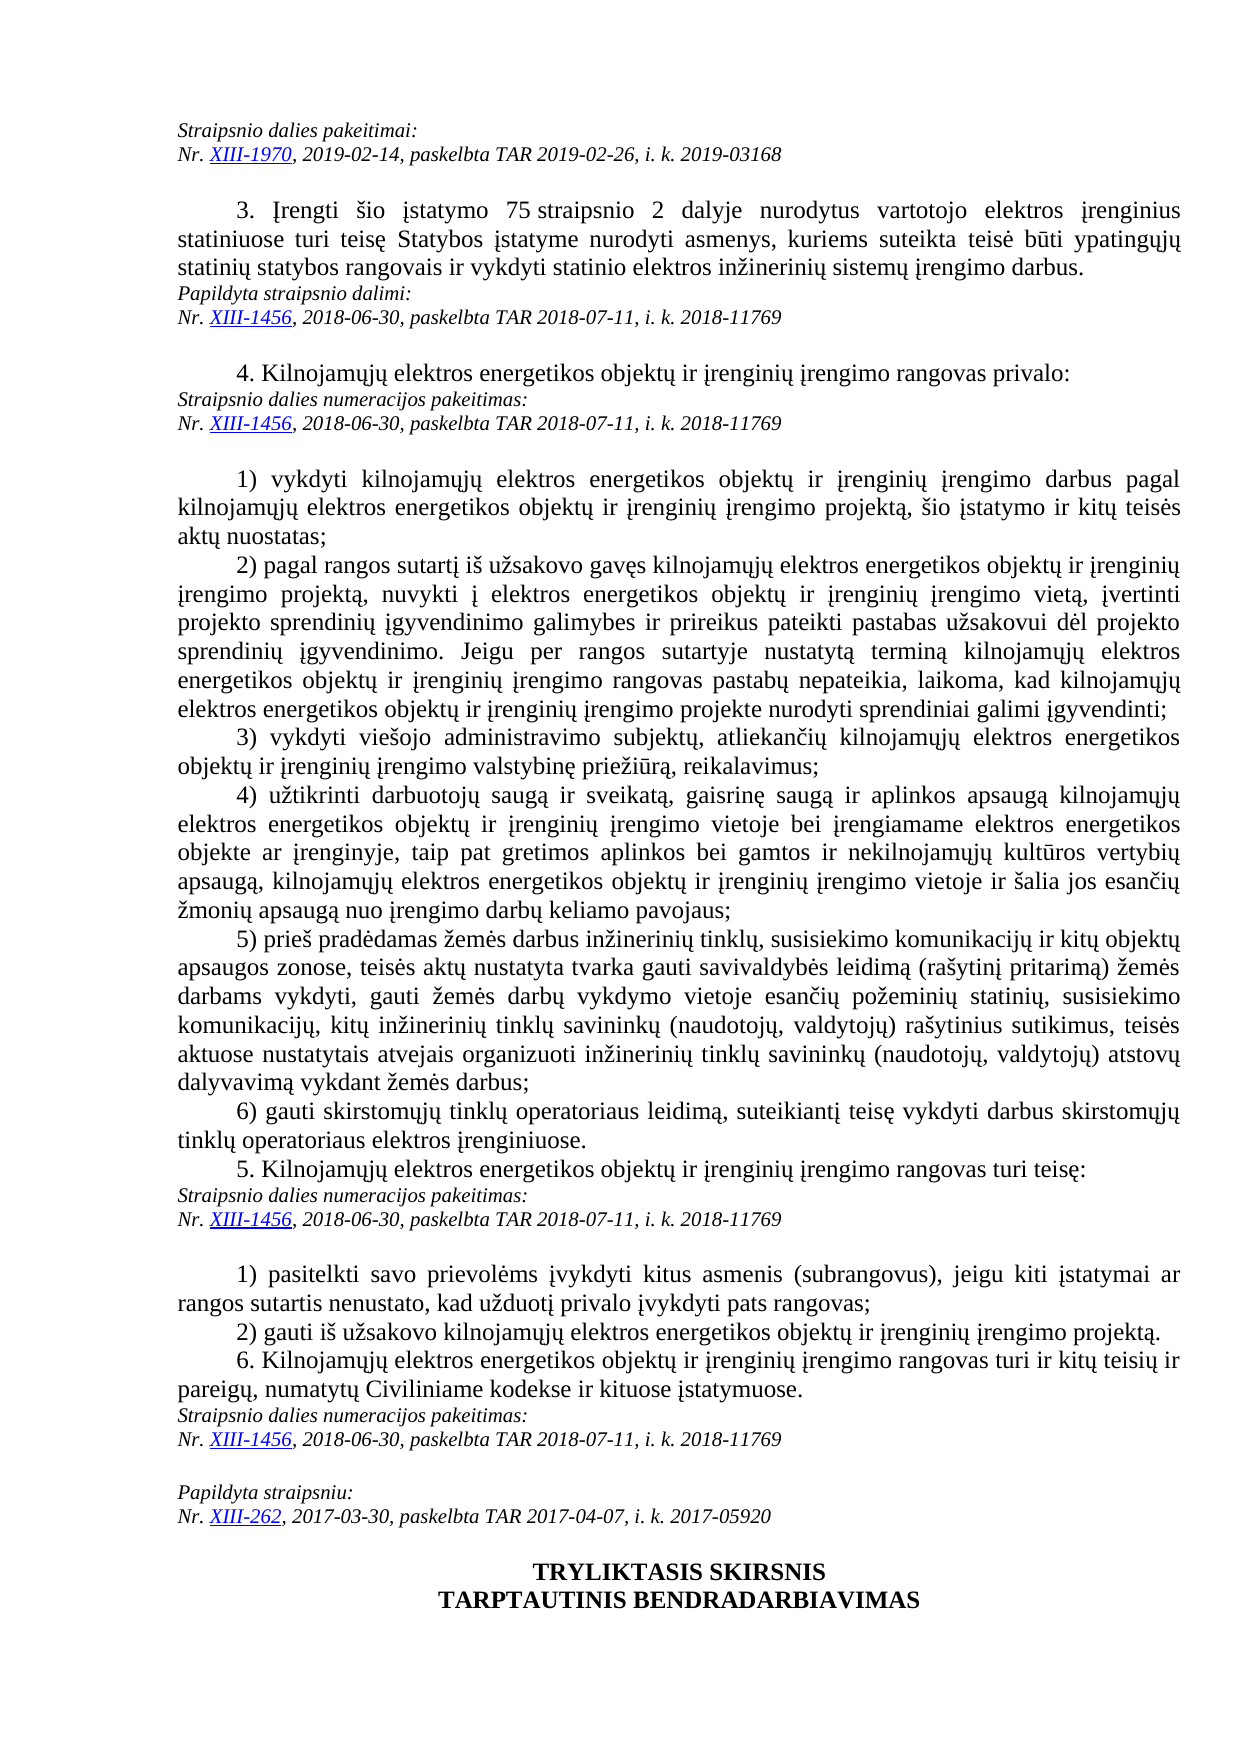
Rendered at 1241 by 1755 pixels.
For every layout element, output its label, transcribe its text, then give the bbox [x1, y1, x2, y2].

text Nr. XIII-1456, 2018-06-30, paskelbta TAR 2018-07-11, i. k. 2018-11769 [177, 305, 1181, 329]
text 1) vykdyti kilnojamųjų elektros energetikos objektų ir įrenginių įrengimo darbus pagal kilnojamųjų elektros energetikos objektų ir įrenginių įrengimo projektą, šio įstatymo ir kitų teisės aktų nuostatas; [177, 464, 1181, 550]
text Straipsnio dalies numeracijos pakeitimas: [177, 1182, 1181, 1207]
text TARPTAUTINIS BENDRADARBIAVIMAS [177, 1586, 1181, 1614]
text 4) užtikrinti darbuotojų saugą ir sveikatą, gaisrinę saugą ir aplinkos apsaugą kilnojamųjų elektros energetikos objektų ir įrenginių įrengimo vietoje bei įrengiamame elektros energetikos objekte ar įrenginyje, taip pat gretimos aplinkos bei gamtos ir nekilnojamųjų kultūros vertybių apsaugą, kilnojamųjų elektros energetikos objektų ir įrenginių įrengimo vietoje ir šalia jos esančių žmonių apsaugą nuo įrengimo darbų keliamo pavojaus; [177, 780, 1181, 924]
text Nr. XIII-1456, 2018-06-30, paskelbta TAR 2018-07-11, i. k. 2018-11769 [177, 1427, 1181, 1451]
text Nr. XIII-1970, 2019-02-14, paskelbta TAR 2019-02-26, i. k. 2019-03168 [177, 142, 1181, 166]
text 6. Kilnojamųjų elektros energetikos objektų ir įrenginių įrengimo rangovas turi ir kitų teisių ir pareigų, numatytų Civiliniame kodekse ir kituose įstatymuose. [177, 1346, 1181, 1403]
text Straipsnio dalies numeracijos pakeitimas: [177, 387, 1181, 411]
text 3) vykdyti viešojo administravimo subjektų, atliekančių kilnojamųjų elektros energetikos objektų ir įrenginių įrengimo valstybinę priežiūrą, reikalavimus; [177, 722, 1181, 780]
text Straipsnio dalies numeracijos pakeitimas: [177, 1403, 1181, 1427]
text TRYLIKTASIS SKIRSNIS [177, 1557, 1181, 1586]
text 4. Kilnojamųjų elektros energetikos objektų ir įrenginių įrengimo rangovas privalo: [177, 358, 1181, 387]
text Papildyta straipsniu: [177, 1480, 1181, 1504]
text Nr. XIII-1456, 2018-06-30, paskelbta TAR 2018-07-11, i. k. 2018-11769 [177, 411, 1181, 435]
text 6) gauti skirstomųjų tinklų operatoriaus leidimą, suteikiantį teisę vykdyti darbus skirstomųjų tinklų operatoriaus elektros įrenginiuose. [177, 1096, 1181, 1154]
text Nr. XIII-262, 2017-03-30, paskelbta TAR 2017-04-07, i. k. 2017-05920 [177, 1504, 1181, 1528]
text 3. Įrengti šio įstatymo 75 straipsnio 2 dalyje nurodytus vartotojo elektros įrenginius statiniuose turi teisę Statybos įstatyme nurodyti asmenys, kuriems suteikta teisė būti ypatingųjų statinių statybos rangovais ir vykdyti statinio elektros inžinerinių sistemų įrengimo darbus. [177, 195, 1181, 281]
text 2) pagal rangos sutartį iš užsakovo gavęs kilnojamųjų elektros energetikos objektų ir įrenginių įrengimo projektą, nuvykti į elektros energetikos objektų ir įrenginių įrengimo vietą, įvertinti projekto sprendinių įgyvendinimo galimybes ir prireikus pateikti pastabas užsakovui dėl projekto sprendinių įgyvendinimo. Jeigu per rangos sutartyje nustatytą terminą kilnojamųjų elektros energetikos objektų ir įrenginių įrengimo rangovas pastabų nepateikia, laikoma, kad kilnojamųjų elektros energetikos objektų ir įrenginių įrengimo projekte nurodyti sprendiniai galimi įgyvendinti; [177, 550, 1181, 722]
text Papildyta straipsnio dalimi: [177, 281, 1181, 305]
text 5. Kilnojamųjų elektros energetikos objektų ir įrenginių įrengimo rangovas turi teisę: [177, 1154, 1181, 1182]
text 2) gauti iš užsakovo kilnojamųjų elektros energetikos objektų ir įrenginių įrengimo projektą. [177, 1317, 1181, 1346]
text 1) pasitelkti savo prievolėms įvykdyti kitus asmenis (subrangovus), jeigu kiti įstatymai ar rangos sutartis nenustato, kad užduotį privalo įvykdyti pats rangovas; [177, 1259, 1181, 1317]
text Nr. XIII-1456, 2018-06-30, paskelbta TAR 2018-07-11, i. k. 2018-11769 [177, 1207, 1181, 1231]
text Straipsnio dalies pakeitimai: [177, 118, 1181, 142]
text 5) prieš pradėdamas žemės darbus inžinerinių tinklų, susisiekimo komunikacijų ir kitų objektų apsaugos zonose, teisės aktų nustatyta tvarka gauti savivaldybės leidimą (rašytinį pritarimą) žemės darbams vykdyti, gauti žemės darbų vykdymo vietoje esančių požeminių statinių, susisiekimo komunikacijų, kitų inžinerinių tinklų savininkų (naudotojų, valdytojų) rašytinius sutikimus, teisės aktuose nustatytais atvejais organizuoti inžinerinių tinklų savininkų (naudotojų, valdytojų) atstovų dalyvavimą vykdant žemės darbus; [177, 924, 1181, 1096]
